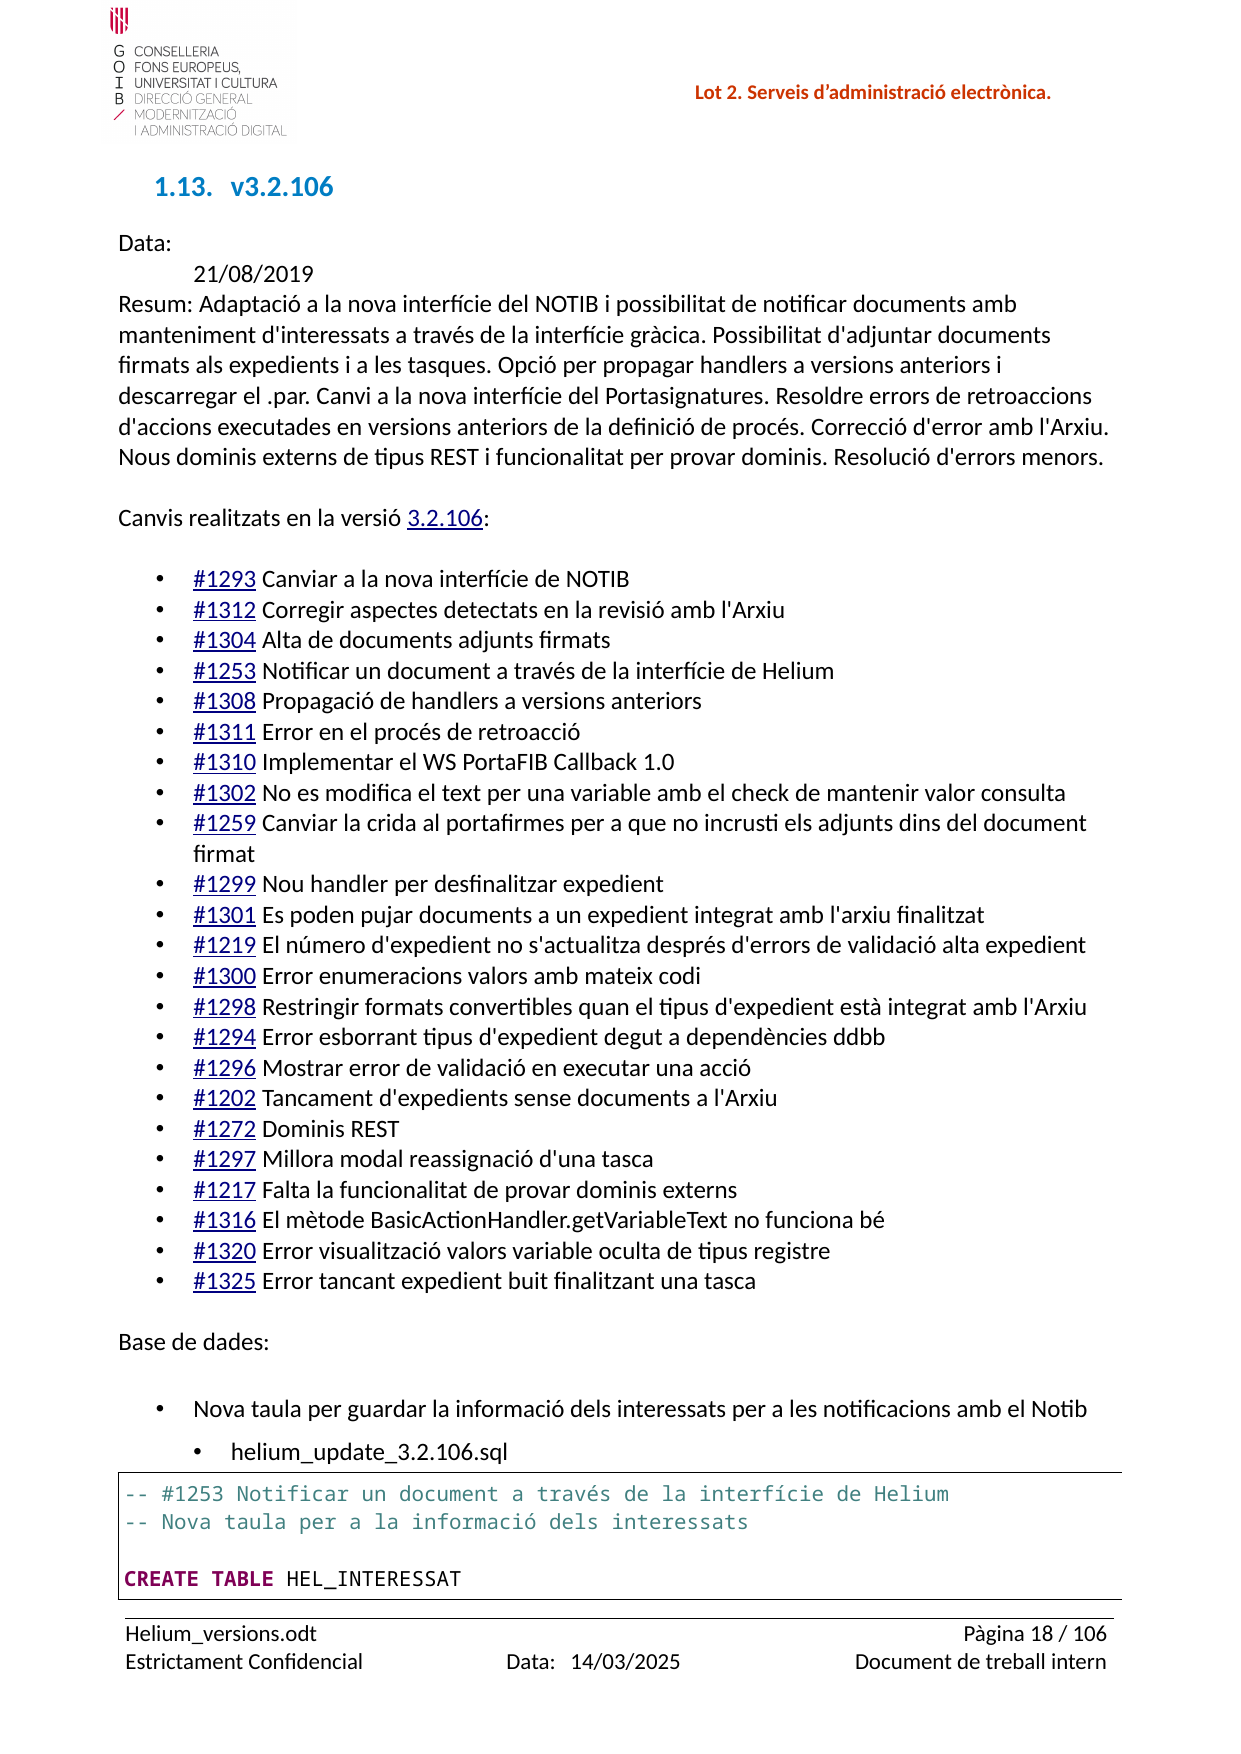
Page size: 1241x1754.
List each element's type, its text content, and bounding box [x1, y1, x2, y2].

list #1217 Falta la funcionalitat de provar dominis externs [156, 1174, 1122, 1204]
list Nova taula per guardar la informació dels interessats per a les notificacions amb el Notib [156, 1393, 1122, 1424]
list #1272 Dominis REST [156, 1113, 1122, 1143]
picture [100, 0, 297, 144]
list #1293 Canviar a la nova interfície de NOTIB [156, 563, 1122, 594]
text Base de dades: [118, 1326, 1122, 1357]
list #1299 Nou handler per desfinalitzar expedient [156, 868, 1122, 899]
list #1320 Error visualització valors variable oculta de tipus registre [156, 1235, 1122, 1265]
list #1310 Implementar el WS PortaFIB Callback 1.0 [156, 746, 1122, 777]
list #1304 Alta de documents adjunts firmats [156, 624, 1122, 655]
list helium_update_3.2.106.sql [193, 1436, 1122, 1466]
text 21/08/2019 [118, 258, 1122, 289]
list #1294 Error esborrant tipus d'expedient degut a dependències ddbb [156, 1021, 1122, 1052]
text Canvis realitzats en la versió 3.2.106: [118, 502, 1122, 533]
text Data: [118, 228, 1122, 258]
list #1325 Error tancant expedient buit finalitzant una tasca [156, 1265, 1122, 1296]
list #1300 Error enumeracions valors amb mateix codi [156, 960, 1122, 991]
list #1316 El mètode BasicActionHandler.getVariableText no funciona bé [156, 1204, 1122, 1235]
subtitle v3.2.106 [153, 168, 1122, 204]
text Resum: Adaptació a la nova interfície del NOTIB i possibilitat de notificar documents amb manteniment d'interessats a través de la interfície gràcica. Possibilitat d'adjuntar documents firmats als expedients i a les tasques. Opció per propagar handlers a versions anteriors i descarregar el .par. Canvi a la nova interfície del Portasignatures. Resoldre errors de retroaccions d'accions executades en versions anteriors de la definició de procés. Correcció d'error amb l'Arxiu. Nous dominis externs de tipus REST i funcionalitat per provar dominis. Resolució d'errors menors. [118, 289, 1122, 472]
list #1312 Corregir aspectes detectats en la revisió amb l'Arxiu [156, 594, 1122, 624]
list #1219 El número d'expedient no s'actualitza després d'errors de validació alta expedient [156, 929, 1122, 960]
list #1311 Error en el procés de retroacció [156, 716, 1122, 746]
list #1253 Notificar un document a través de la interfície de Helium [156, 655, 1122, 685]
list #1259 Canviar la crida al portafirmes per a que no incrusti els adjunts dins del document firmat [156, 807, 1122, 868]
list #1308 Propagació de handlers a versions anteriors [156, 685, 1122, 716]
list #1202 Tancament d'expedients sense documents a l'Arxiu [156, 1082, 1122, 1113]
list #1301 Es poden pujar documents a un expedient integrat amb l'arxiu finalitzat [156, 899, 1122, 929]
table_header -- #1253 Notificar un document a través de la interfície de Helium -- Nova taula per a la informació dels interessats CREATE TABLE HEL_INTERESSAT [119, 1473, 1122, 1598]
list #1296 Mostrar error de validació en executar una acció [156, 1052, 1122, 1082]
list #1302 No es modifica el text per una variable amb el check de mantenir valor consulta [156, 777, 1122, 807]
list #1297 Millora modal reassignació d'una tasca [156, 1143, 1122, 1174]
list #1298 Restringir formats convertibles quan el tipus d'expedient està integrat amb l'Arxiu [156, 991, 1122, 1021]
